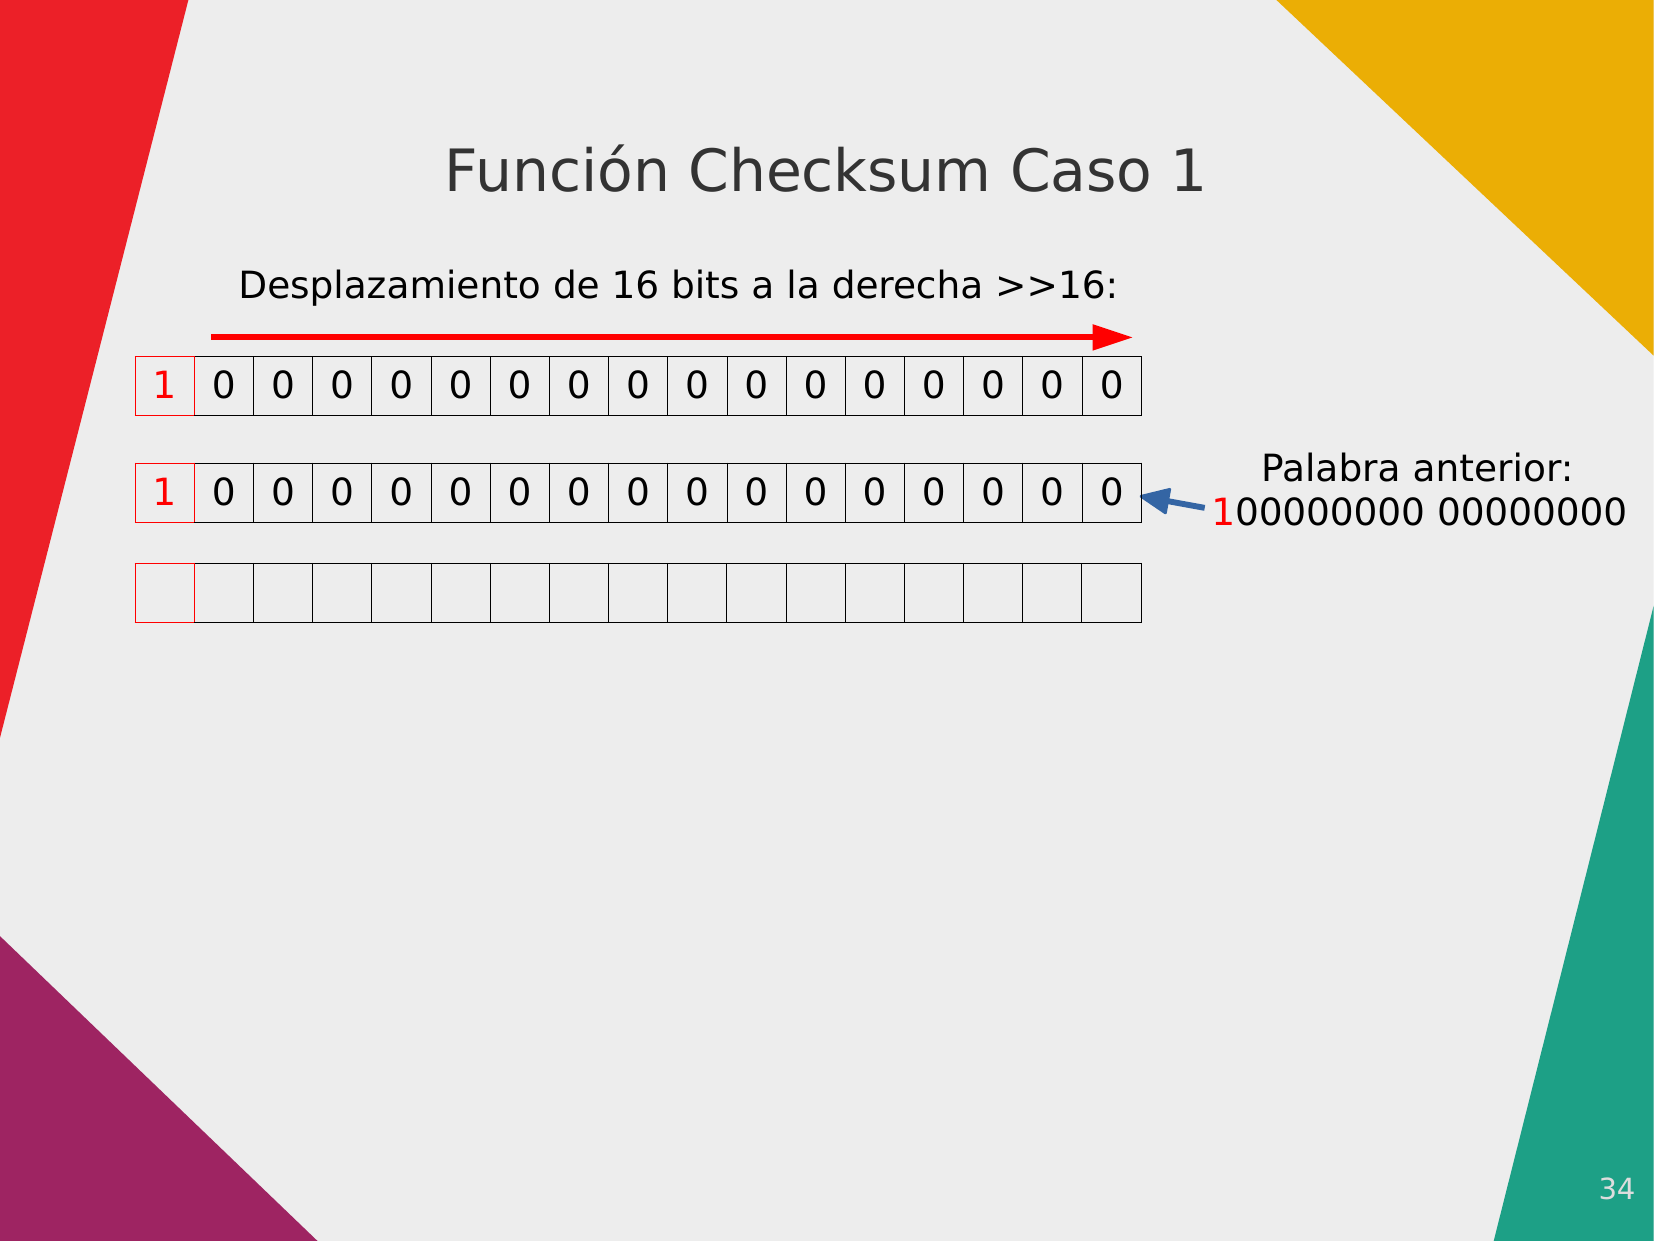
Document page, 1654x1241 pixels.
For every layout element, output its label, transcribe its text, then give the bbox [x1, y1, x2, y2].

table_header [609, 564, 667, 622]
table_header [1082, 564, 1141, 622]
table_header [136, 564, 194, 622]
table_header 0 [195, 357, 253, 415]
title Función Checksum Caso 1 [114, 73, 1539, 271]
table_header [1023, 564, 1081, 622]
table_header 0 [846, 357, 904, 415]
table_header 0 [254, 464, 312, 522]
table_header 0 [195, 464, 253, 522]
table_header 0 [254, 357, 312, 415]
table_header 0 [1083, 464, 1141, 522]
table_header [491, 564, 549, 622]
table_header 0 [372, 357, 431, 415]
table_header 0 [432, 464, 490, 522]
text_box Palabra anterior: 100000000 00000000 [1192, 309, 1642, 977]
table_header 1 [136, 357, 194, 415]
table_header [372, 564, 431, 622]
table_header 0 [964, 357, 1022, 415]
table_header 0 [491, 357, 549, 415]
table_header 0 [313, 357, 371, 415]
table_header 0 [787, 357, 845, 415]
table_header 0 [550, 357, 608, 415]
table_header [905, 564, 963, 622]
table_header 0 [668, 464, 727, 522]
table_header [432, 564, 490, 622]
table_header 0 [491, 464, 549, 522]
table_header 0 [550, 464, 608, 522]
table_header 0 [609, 357, 667, 415]
table_header 0 [1023, 357, 1082, 415]
table_header 0 [846, 464, 904, 522]
table_header 0 [787, 464, 845, 522]
table_header 0 [728, 357, 786, 415]
table_header 0 [1023, 464, 1082, 522]
table_header 0 [313, 464, 371, 522]
table_header [846, 564, 904, 622]
table_header 0 [432, 357, 490, 415]
table_header [668, 564, 726, 622]
text_box Desplazamiento de 16 bits a la derecha >>16: [223, 256, 1135, 315]
table_header [195, 564, 253, 622]
table_header 0 [609, 464, 667, 522]
table_header [254, 564, 312, 622]
table_header 0 [905, 357, 963, 415]
table_header [550, 564, 608, 622]
table_header 0 [964, 464, 1022, 522]
table_header [313, 564, 371, 622]
table_header [727, 564, 786, 622]
table_header 0 [1083, 357, 1141, 415]
table_header 0 [372, 464, 431, 522]
table_header 0 [728, 464, 786, 522]
table_header 0 [668, 357, 727, 415]
table_header [964, 564, 1022, 622]
table_header [787, 564, 845, 622]
table_header 1 [136, 464, 194, 522]
table_header 0 [905, 464, 963, 522]
